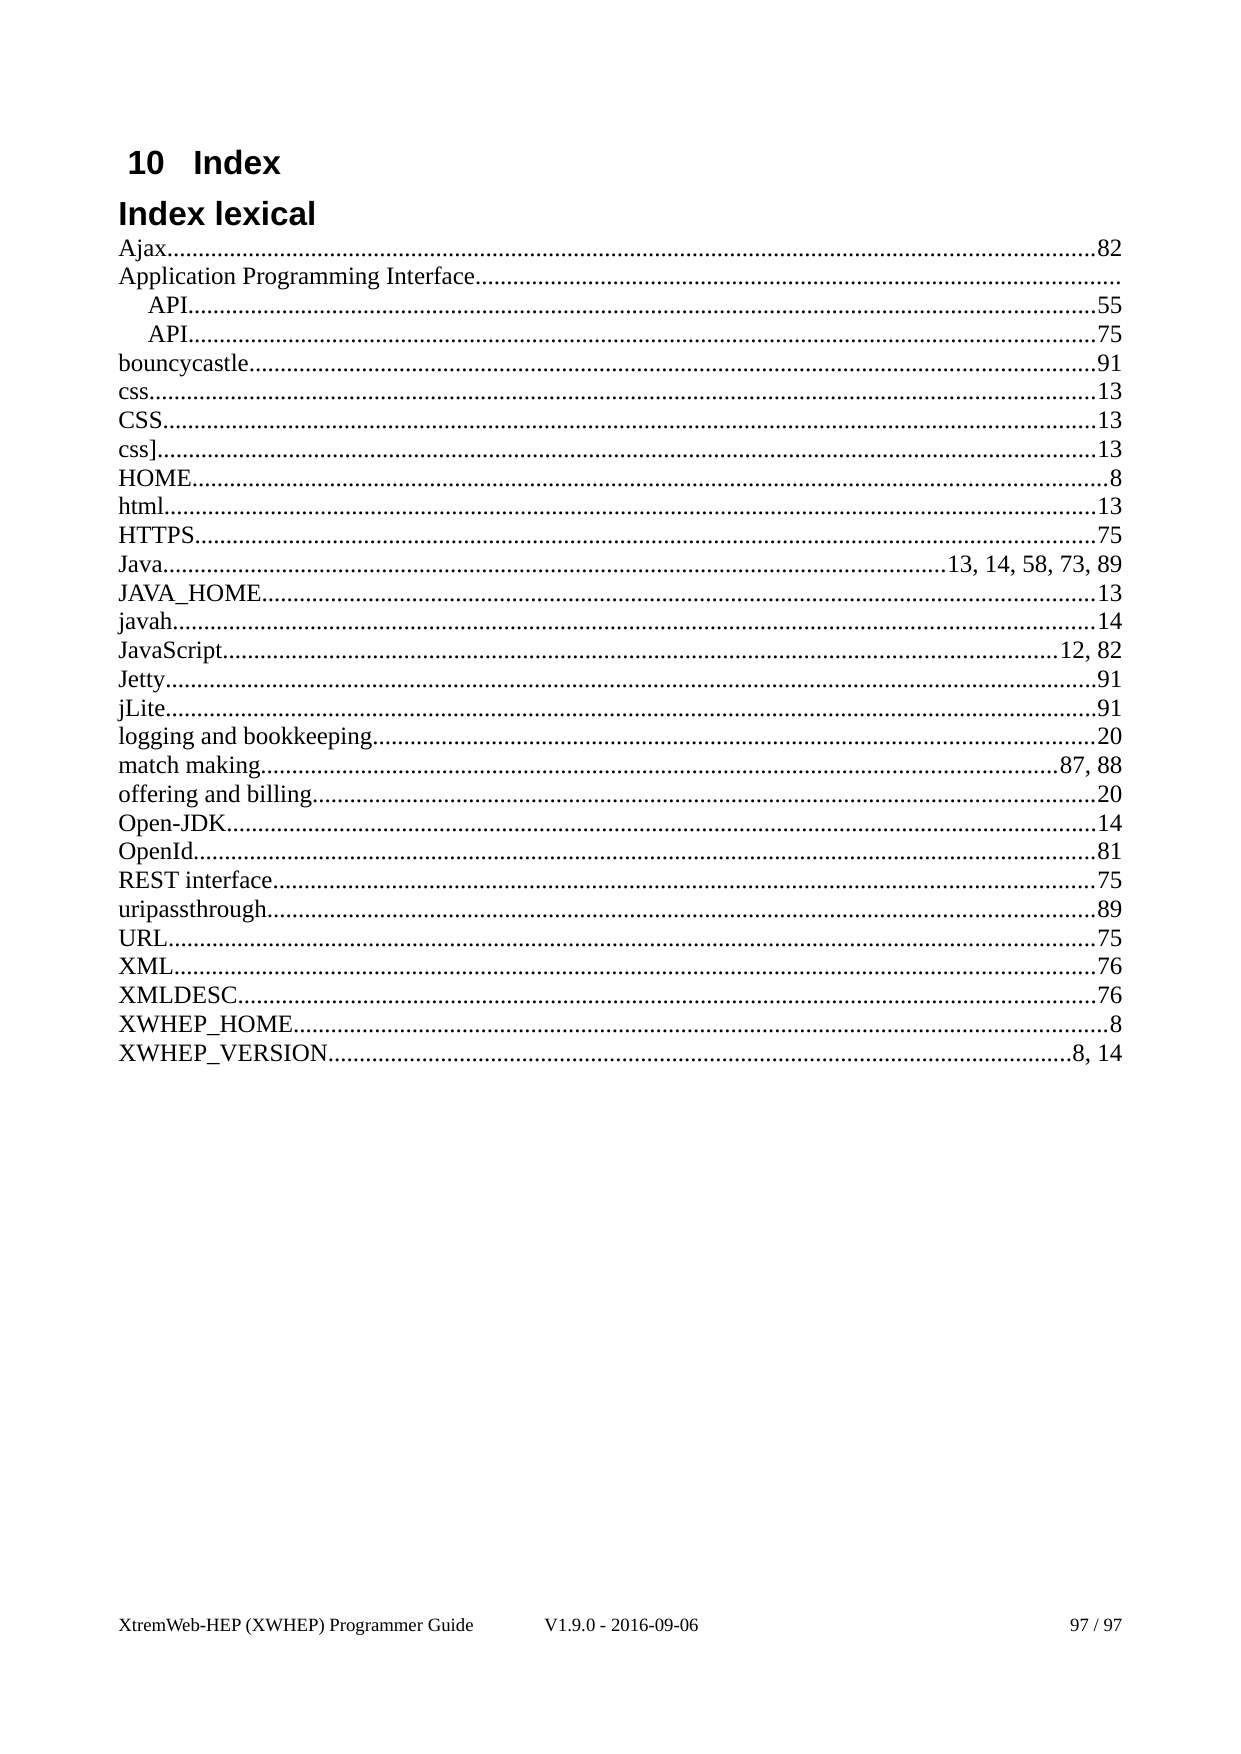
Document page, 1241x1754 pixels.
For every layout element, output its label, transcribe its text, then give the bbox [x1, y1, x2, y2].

text html 13 [118, 491, 1122, 520]
text XML 76 [118, 951, 1122, 980]
text JavaScript 12, 82 [118, 635, 1122, 664]
text css 13 [118, 376, 1122, 405]
text css] 13 [118, 434, 1122, 463]
text bouncycastle 91 [118, 348, 1122, 376]
text HOME 8 [118, 463, 1122, 491]
text XMLDESC 76 [118, 980, 1122, 1009]
text jLite 91 [118, 693, 1122, 721]
text Jetty 91 [118, 664, 1122, 693]
text javah 14 [118, 606, 1122, 635]
text match making 87, 88 [118, 750, 1122, 779]
text API 55 [148, 290, 1122, 319]
text REST interface 75 [118, 865, 1122, 894]
text API. 75 [148, 319, 1122, 348]
text XWHEP_HOME 8 [118, 1009, 1122, 1038]
text XWHEP_VERSION 8, 14 [118, 1038, 1122, 1066]
text Java 13, 14, 58, 73, 89 [118, 549, 1122, 578]
text offering and billing 20 [118, 779, 1122, 808]
text Application Programming Interface [118, 261, 1122, 290]
text HTTPS 75 [118, 520, 1122, 549]
text OpenId 81 [118, 836, 1122, 865]
text URL 75 [118, 923, 1122, 951]
subtitle Index lexical [118, 194, 1122, 233]
text logging and bookkeeping 20 [118, 721, 1122, 750]
text CSS 13 [118, 405, 1122, 434]
text uripassthrough 89 [118, 894, 1122, 923]
text Ajax 82 [118, 233, 1122, 261]
subtitle Index [118, 143, 1122, 182]
text JAVA_HOME 13 [118, 578, 1122, 606]
text Open-JDK 14 [118, 808, 1122, 836]
